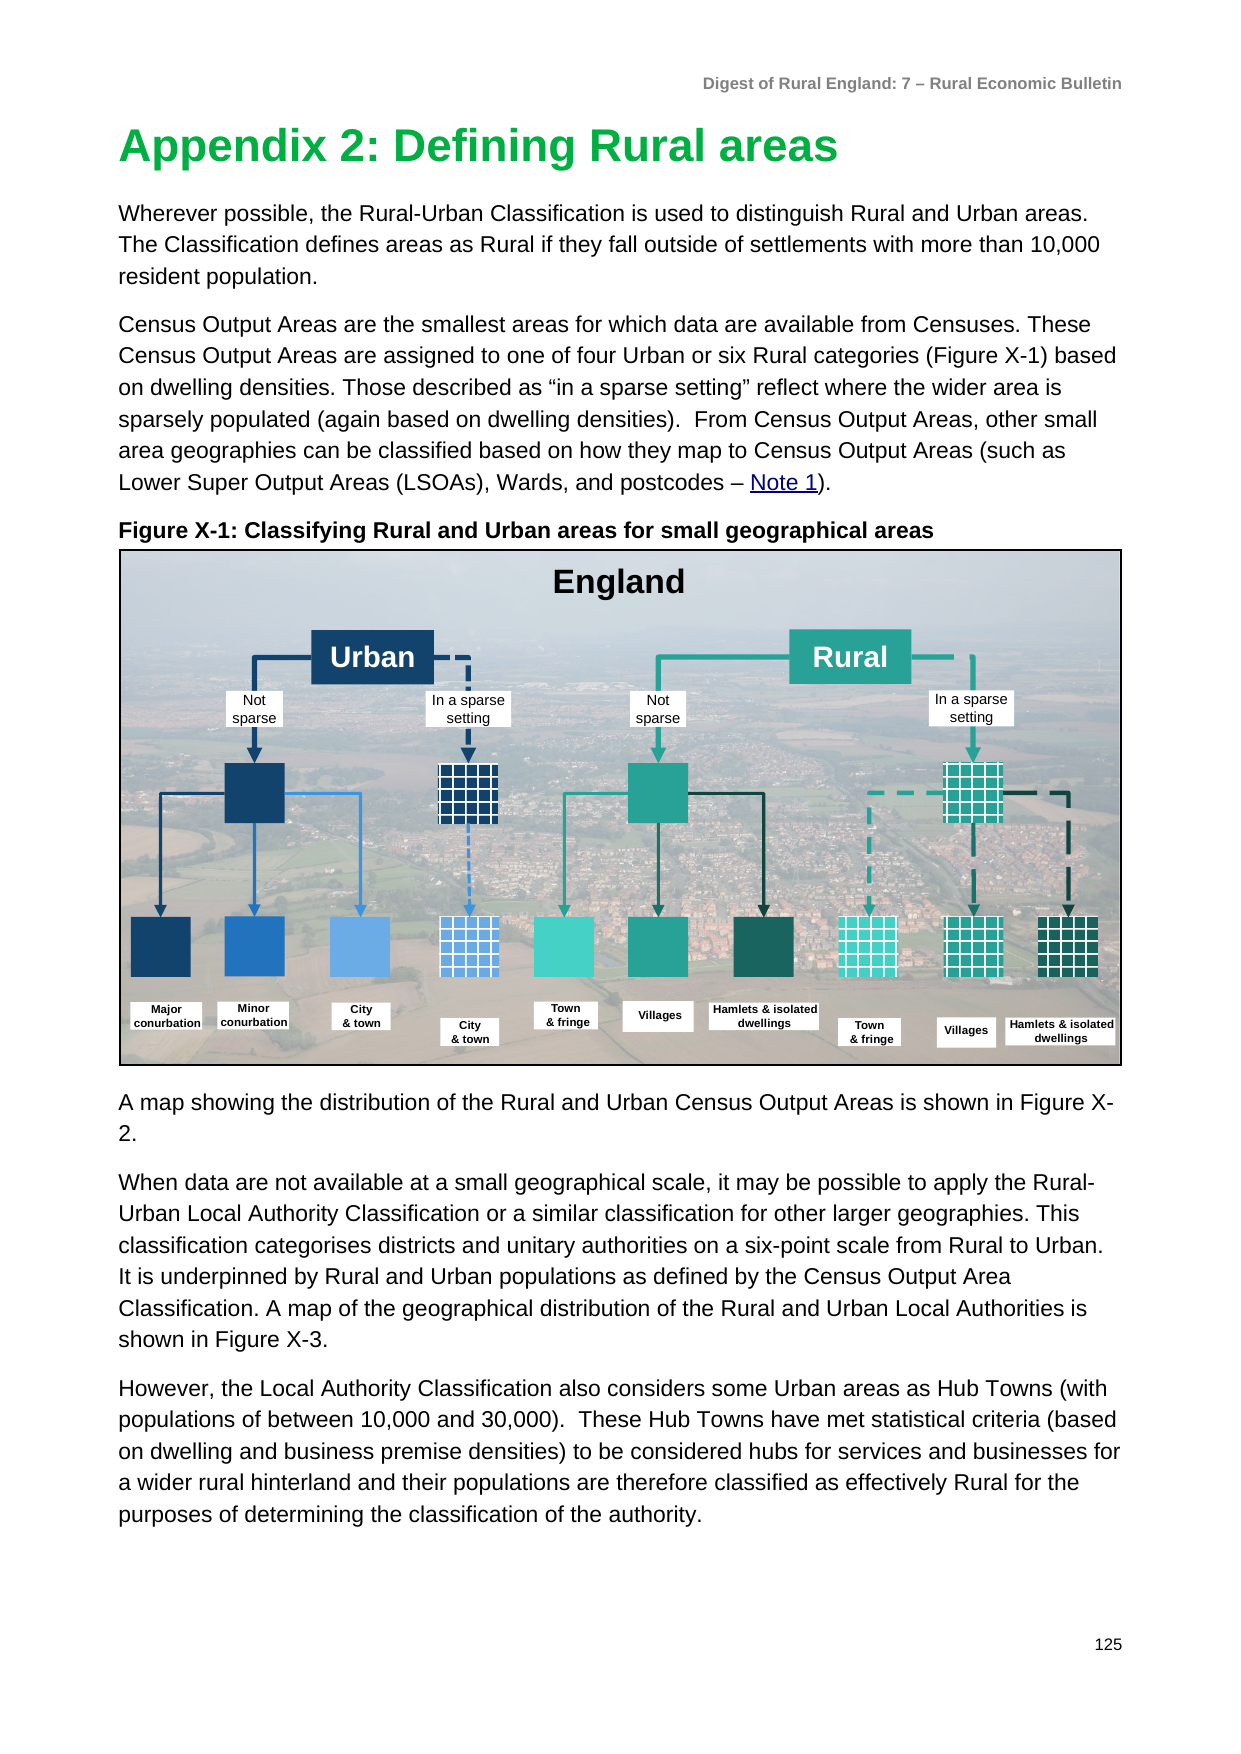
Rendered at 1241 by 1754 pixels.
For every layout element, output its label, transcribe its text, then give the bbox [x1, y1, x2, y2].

text Wherever possible, the Rural-Urban Classification is used to distinguish Rural and Urban areas. The Classification defines areas as Rural if they fall outside of settlements with more than 10,000 resident population. [118, 199, 1122, 289]
text A map showing the distribution of the Rural and Urban Census Output Areas is shown in Figure X-2. [118, 1089, 1122, 1147]
text Figure X-1: Classifying Rural and Urban areas for small geographical areas [118, 517, 1122, 543]
text Census Output Areas are the smallest areas for which data are available from Censuses. These Census Output Areas are assigned to one of four Urban or six Rural categories (Figure X-1) based on dwelling densities. Those described as “in a sparse setting” reflect where the wider area is sparsely populated (again based on dwelling densities). From Census Output Areas, other small area geographies can be classified based on how they map to Census Output Areas (such as Lower Super Output Areas (LSOAs), Wards, and postcodes – Note 1). [118, 311, 1122, 495]
text However, the Local Authority Classification also considers some Urban areas as Hub Towns (with populations of between 10,000 and 30,000). These Hub Towns have met statistical criteria (based on dwelling and business premise densities) to be considered hubs for services and businesses for a wider rural hinterland and their populations are therefore classified as effectively Rural for the purposes of determining the classification of the authority. [118, 1374, 1122, 1527]
subtitle Appendix 2: Defining Rural areas [118, 118, 1122, 171]
text When data are not available at a small geographical scale, it may be possible to apply the Rural-Urban Local Authority Classification or a similar classification for other larger geographies. This classification categorises districts and unitary authorities on a six-point scale from Rural to Urban. It is underpinned by Rural and Urban populations as defined by the Census Output Area Classification. A map of the geographical distribution of the Rural and Urban Local Authorities is shown in Figure X-3. [118, 1168, 1122, 1353]
